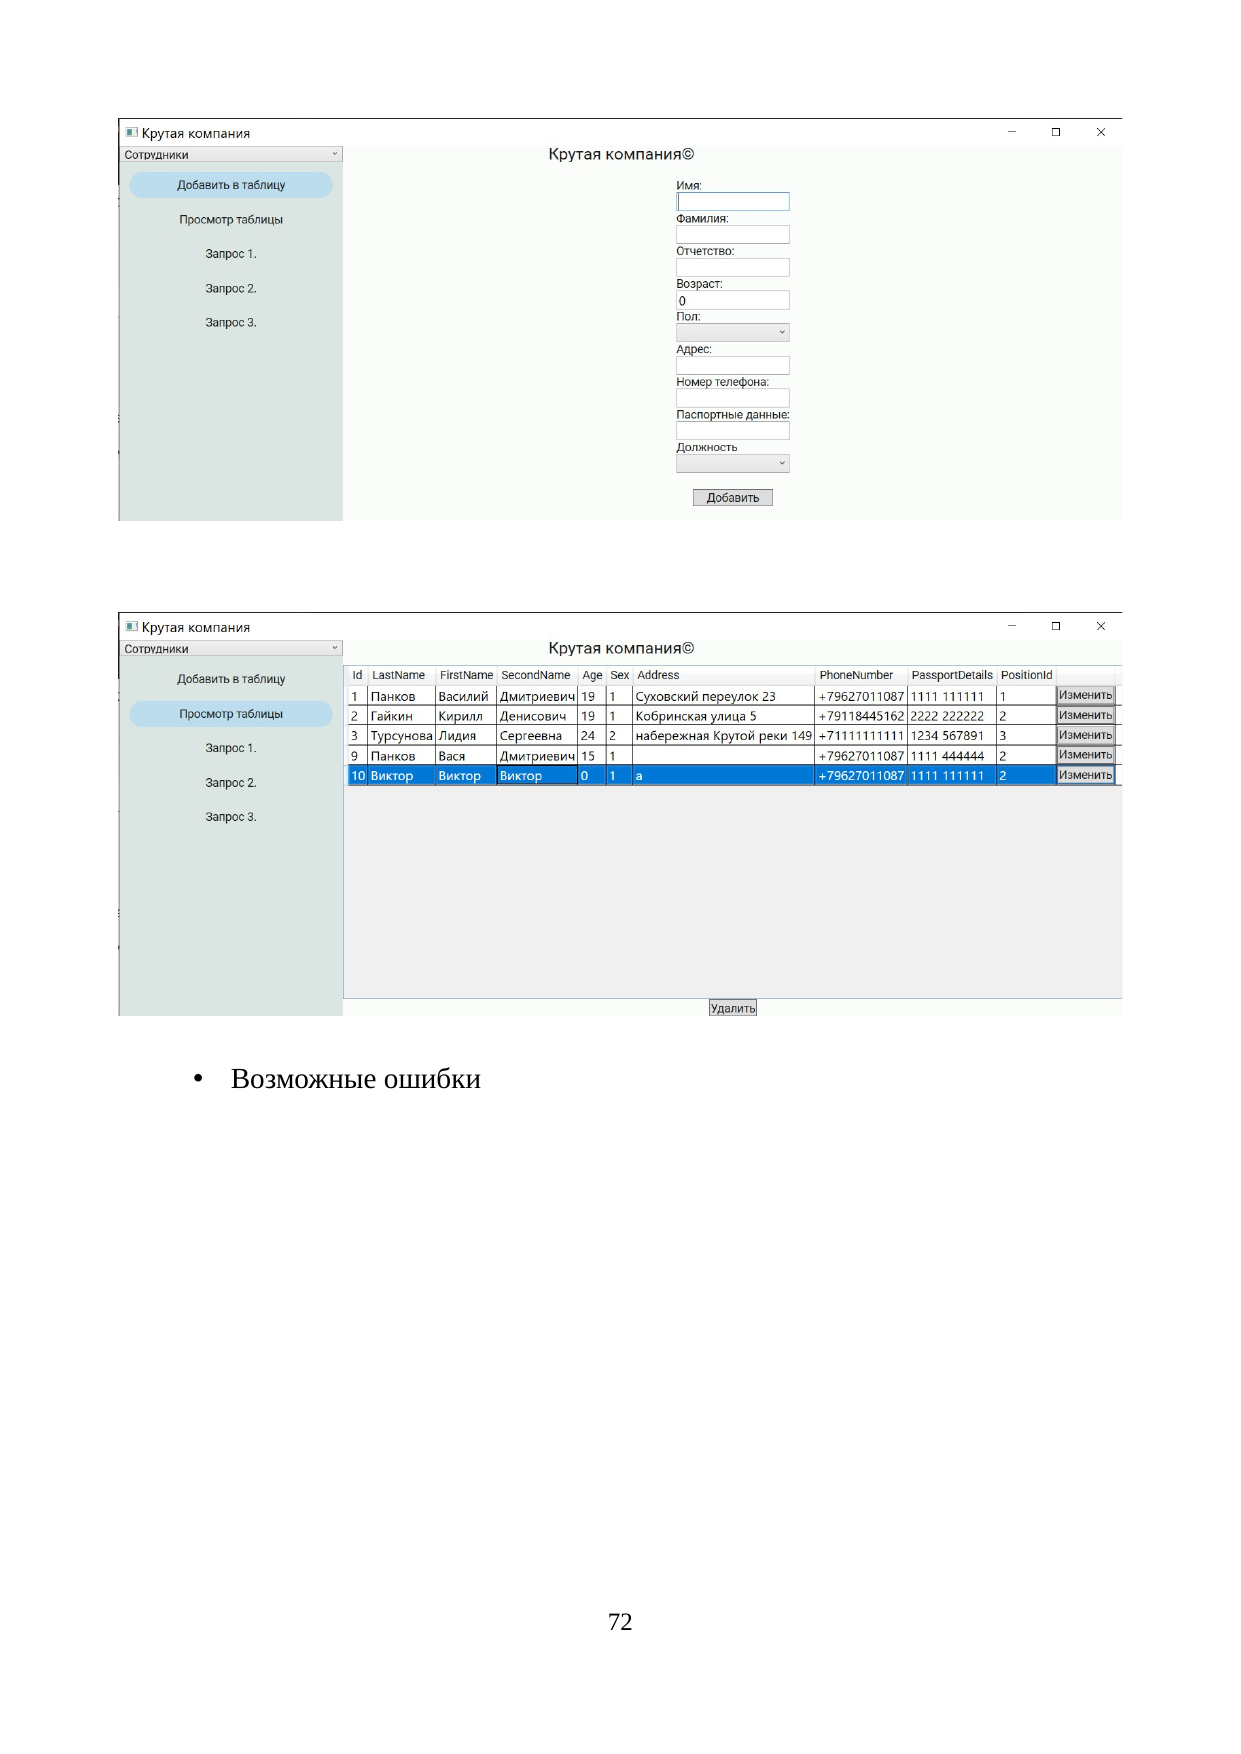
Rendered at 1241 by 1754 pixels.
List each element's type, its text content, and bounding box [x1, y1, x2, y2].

list Возможные ошибки [193, 1062, 1122, 1095]
picture [118, 118, 1123, 521]
picture [118, 612, 1123, 1016]
